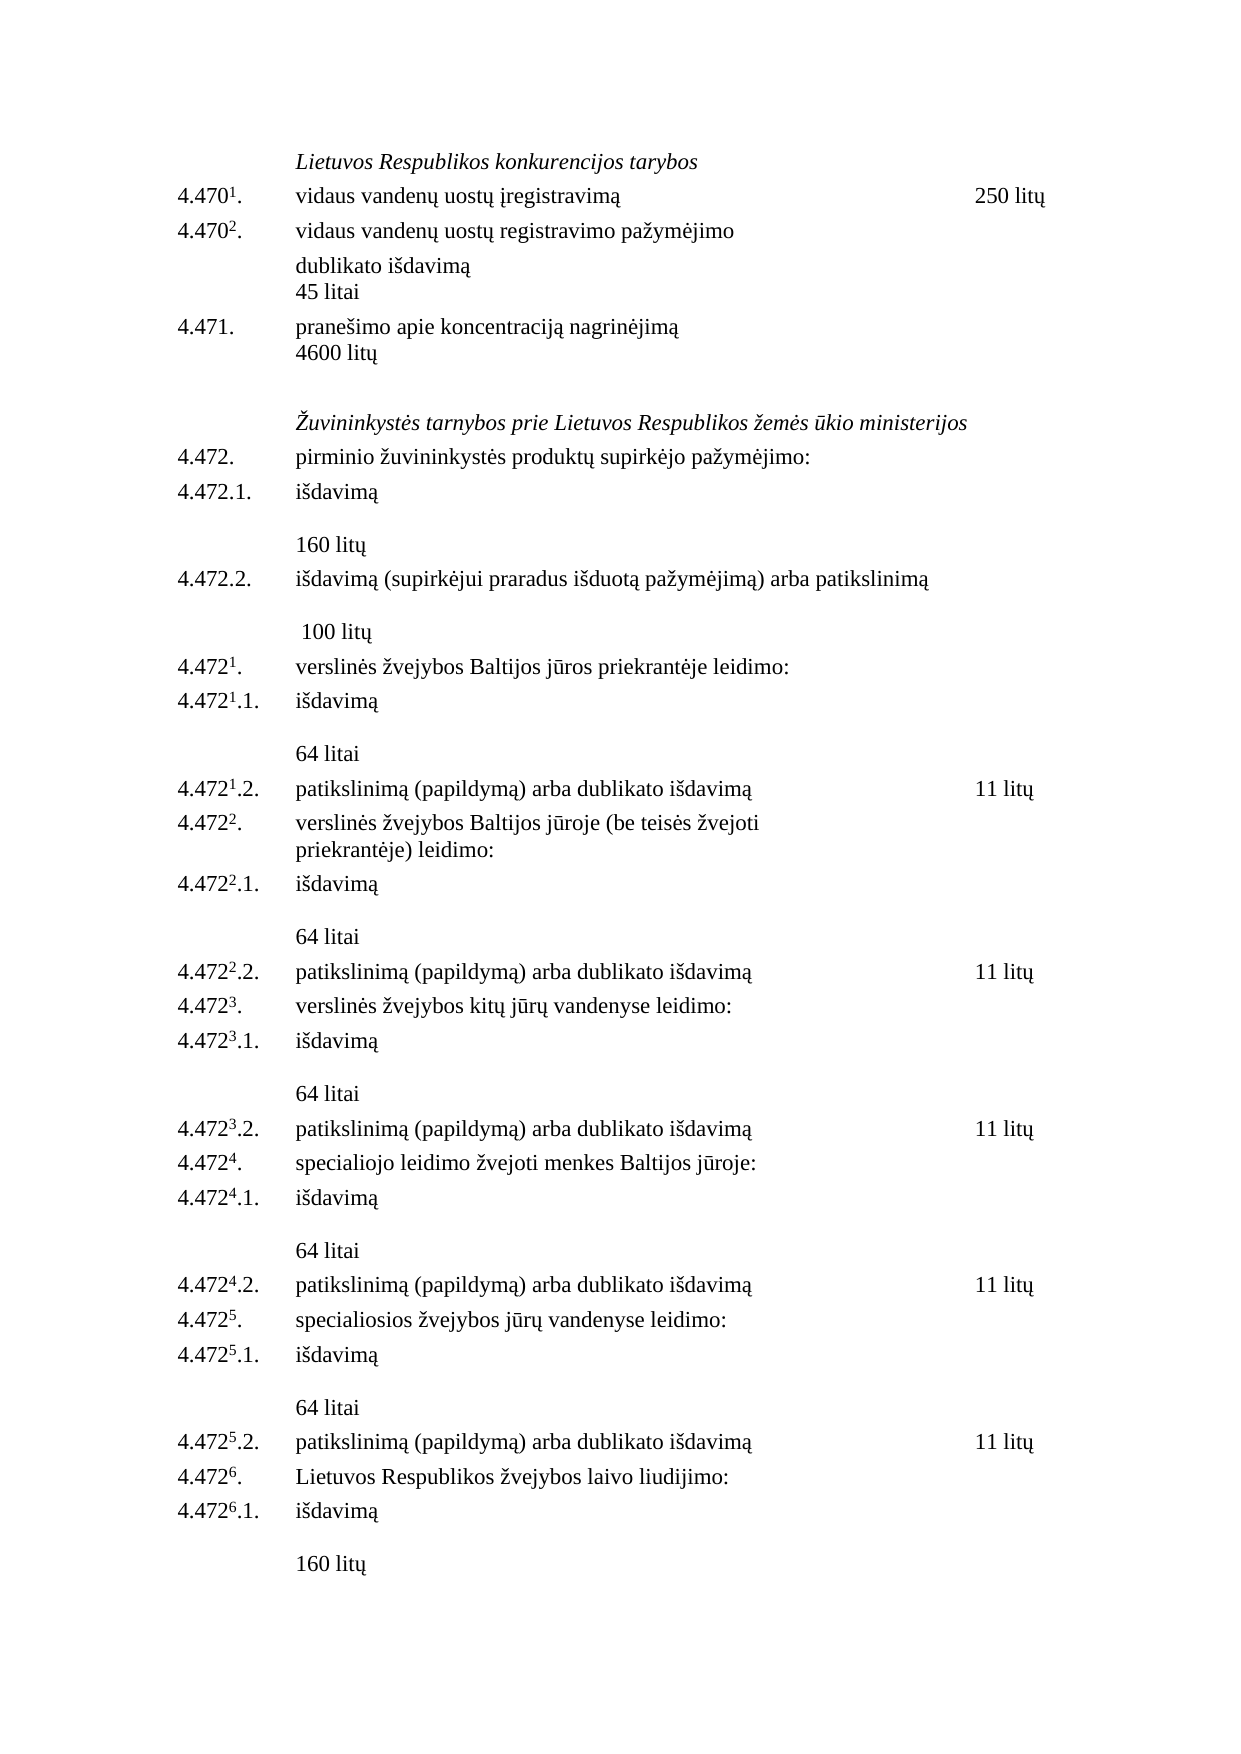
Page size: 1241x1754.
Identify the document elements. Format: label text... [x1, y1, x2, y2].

text 4.4724.1. išdavimą 64 litai [177, 1184, 856, 1263]
text 4.4724.2. patikslinimą (papildymą) arba dublikato išdavimą 11 litų [177, 1271, 1122, 1298]
text 4.472.1. išdavimą 160 litų [177, 478, 930, 557]
text 4.4723.1. išdavimą 64 litai [177, 1027, 856, 1106]
text 4.4723.2. patikslinimą (papildymą) arba dublikato išdavimą 11 litų [177, 1115, 1122, 1141]
text 4.4702. vidaus vandenų uostų registravimo pažymėjimo [177, 217, 1122, 243]
text 4.4724. specialiojo leidimo žvejoti menkes Baltijos jūroje: [177, 1149, 856, 1176]
text Lietuvos Respublikos konkurencijos tarybos [177, 148, 945, 174]
text dublikato išdavimą 45 litai [177, 252, 945, 304]
text 4.4721.1. išdavimą 64 litai [177, 687, 856, 766]
text 4.4725.2. patikslinimą (papildymą) arba dublikato išdavimą 11 litų [177, 1428, 1122, 1454]
text 4.4701. vidaus vandenų uostų įregistravimą 250 litų [177, 182, 1122, 209]
text 4.4725. specialiosios žvejybos jūrų vandenyse leidimo: [177, 1306, 856, 1332]
text 4.4726. Lietuvos Respublikos žvejybos laivo liudijimo: [177, 1463, 930, 1489]
text 4.4723. verslinės žvejybos kitų jūrų vandenyse leidimo: [177, 993, 856, 1019]
text 4.471. pranešimo apie koncentraciją nagrinėjimą 4600 litų [177, 313, 945, 366]
text 4.4721. verslinės žvejybos Baltijos jūros priekrantėje leidimo: [177, 653, 856, 679]
text 4.4726.1. išdavimą 160 litų [177, 1498, 930, 1577]
text 4.4721.2. patikslinimą (papildymą) arba dublikato išdavimą 11 litų [177, 775, 1122, 801]
text 4.4722.2. patikslinimą (papildymą) arba dublikato išdavimą 11 litų [177, 958, 1122, 984]
text 4.4722.1. išdavimą 64 litai [177, 871, 856, 949]
text Žuvininkystės tarnybos prie Lietuvos Respublikos žemės ūkio ministerijos [177, 408, 1122, 435]
text 4.4725.1. išdavimą 64 litai [177, 1341, 856, 1420]
text 4.4722. verslinės žvejybos Baltijos jūroje (be teisės žvejoti priekrantėje) leidimo: [177, 809, 856, 862]
text 4.472.2. išdavimą (supirkėjui praradus išduotą pažymėjimą) arba patikslinimą 100 litų [177, 565, 930, 644]
text 4.472. pirminio žuvininkystės produktų supirkėjo pažymėjimo: [177, 443, 930, 469]
